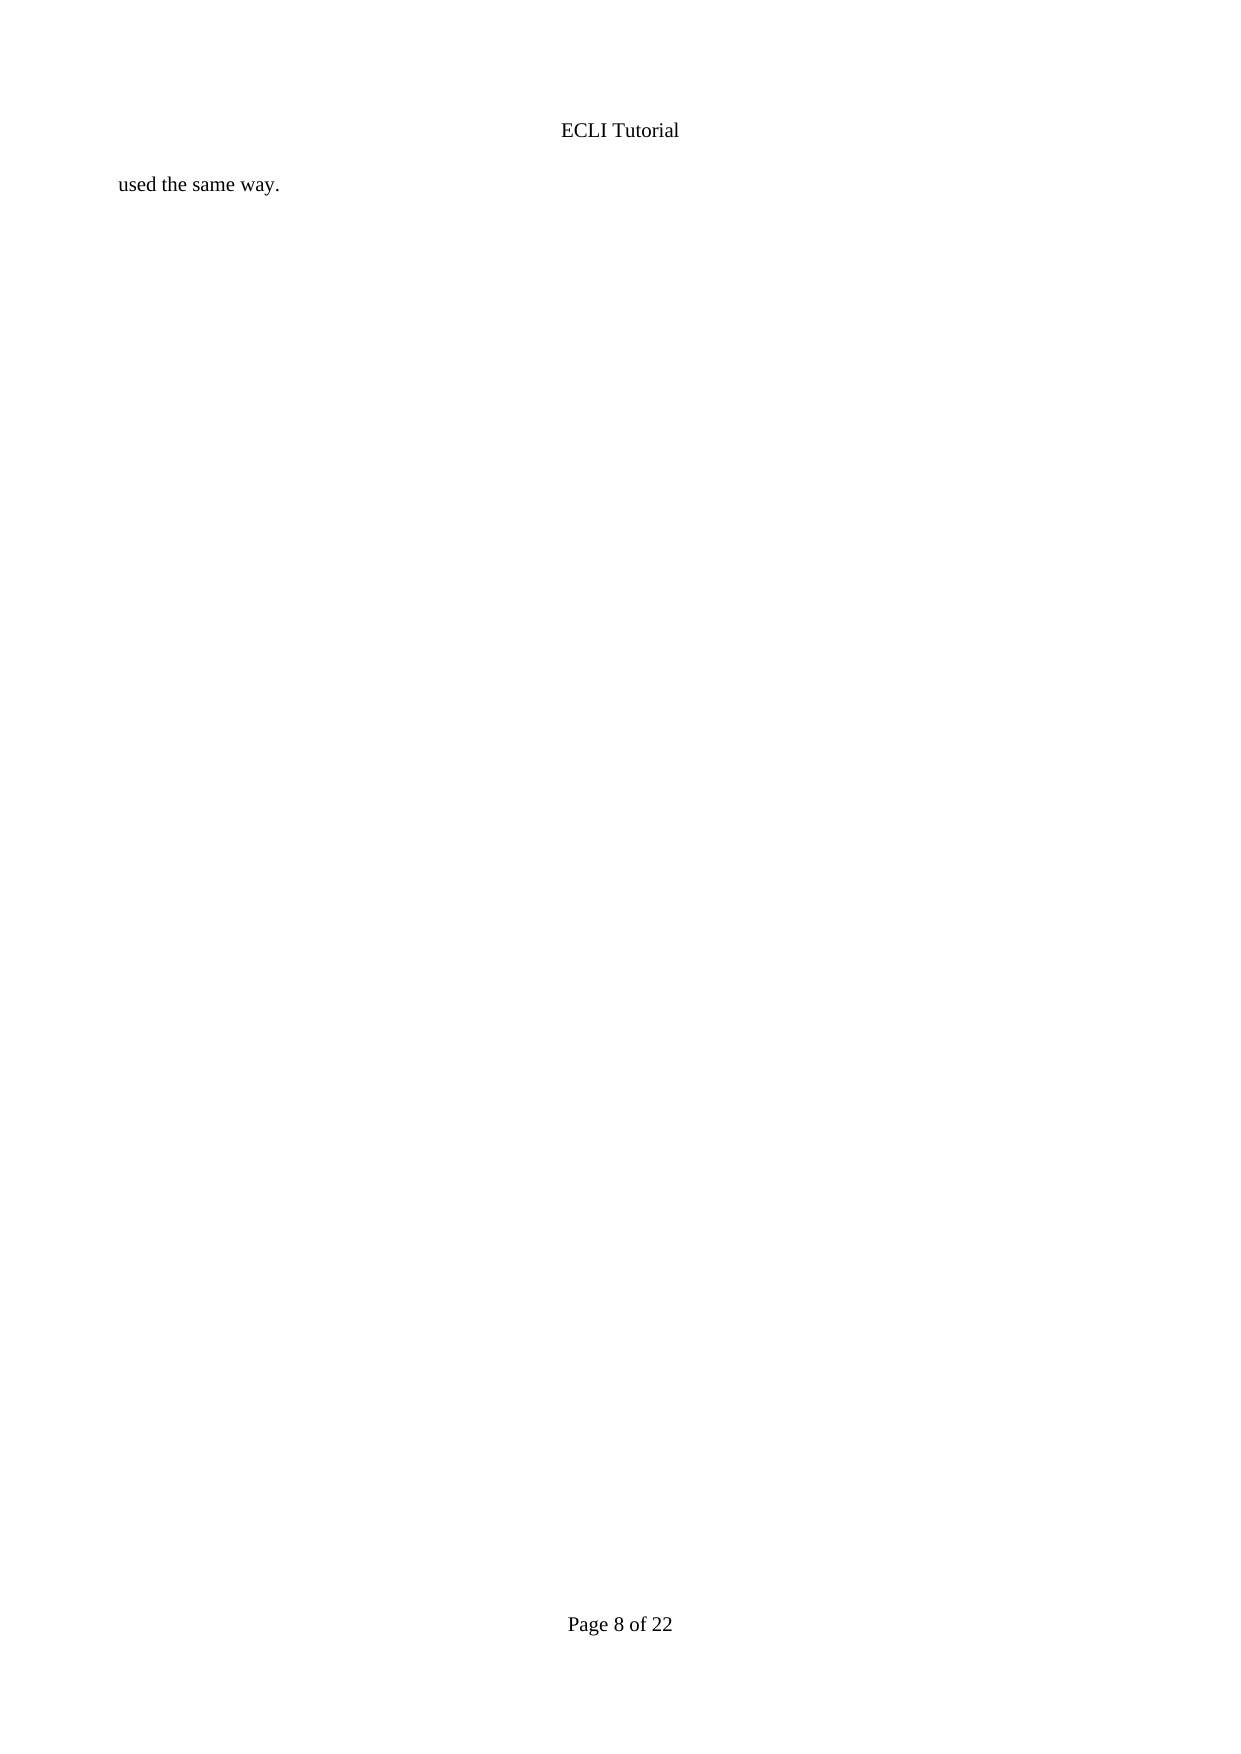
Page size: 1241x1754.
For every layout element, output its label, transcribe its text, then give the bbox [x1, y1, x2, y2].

text used the same way. [118, 172, 1122, 196]
